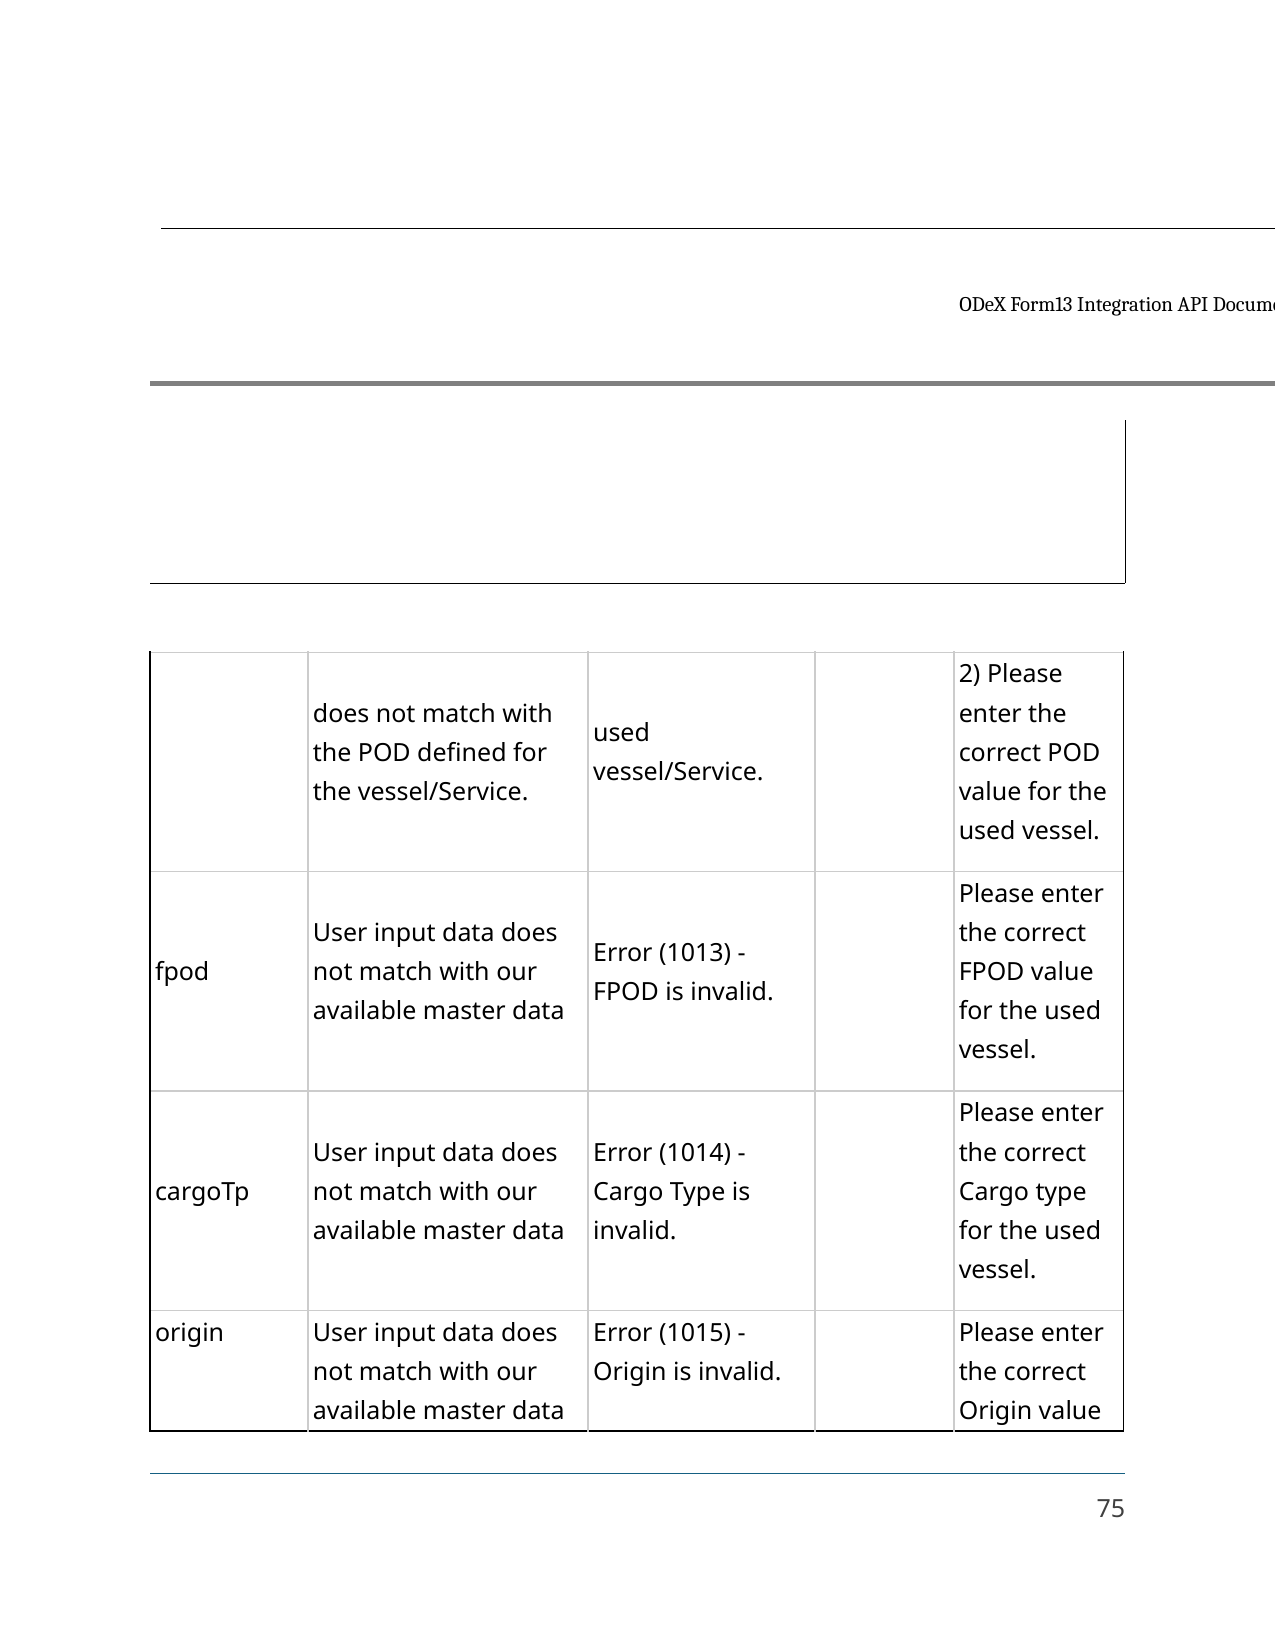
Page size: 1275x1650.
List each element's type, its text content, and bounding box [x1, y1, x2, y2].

table_cell Please enter the correct FPOD value for the used vessel. [955, 872, 1123, 1090]
table_cell User input data does not match with our available master data [309, 872, 587, 1090]
table_cell Error (1013) - FPOD is invalid. [589, 872, 814, 1090]
table_cell User input data does not match with our available master data [309, 1311, 587, 1430]
table_cell cargoTp [151, 1092, 307, 1310]
table_cell Please enter the correct Origin value [955, 1311, 1123, 1430]
table_cell Error (1015) - Origin is invalid. [589, 1311, 814, 1430]
table_cell 2) Please enter the correct POD value for the used vessel. [955, 653, 1123, 871]
table_cell [816, 1092, 953, 1310]
table_cell fpod [151, 872, 307, 1090]
table_cell does not match with the POD defined for the vessel/Service. [309, 653, 587, 871]
table_cell User input data does not match with our available master data [309, 1092, 587, 1310]
table_cell used vessel/Service. [589, 653, 814, 871]
table_cell [816, 1311, 953, 1430]
table_cell [151, 653, 307, 871]
table_cell [816, 872, 953, 1090]
table_cell Please enter the correct Cargo type for the used vessel. [955, 1092, 1123, 1310]
table_cell Error (1014) - Cargo Type is invalid. [589, 1092, 814, 1310]
table_cell [816, 653, 953, 871]
table_cell origin [151, 1311, 307, 1430]
